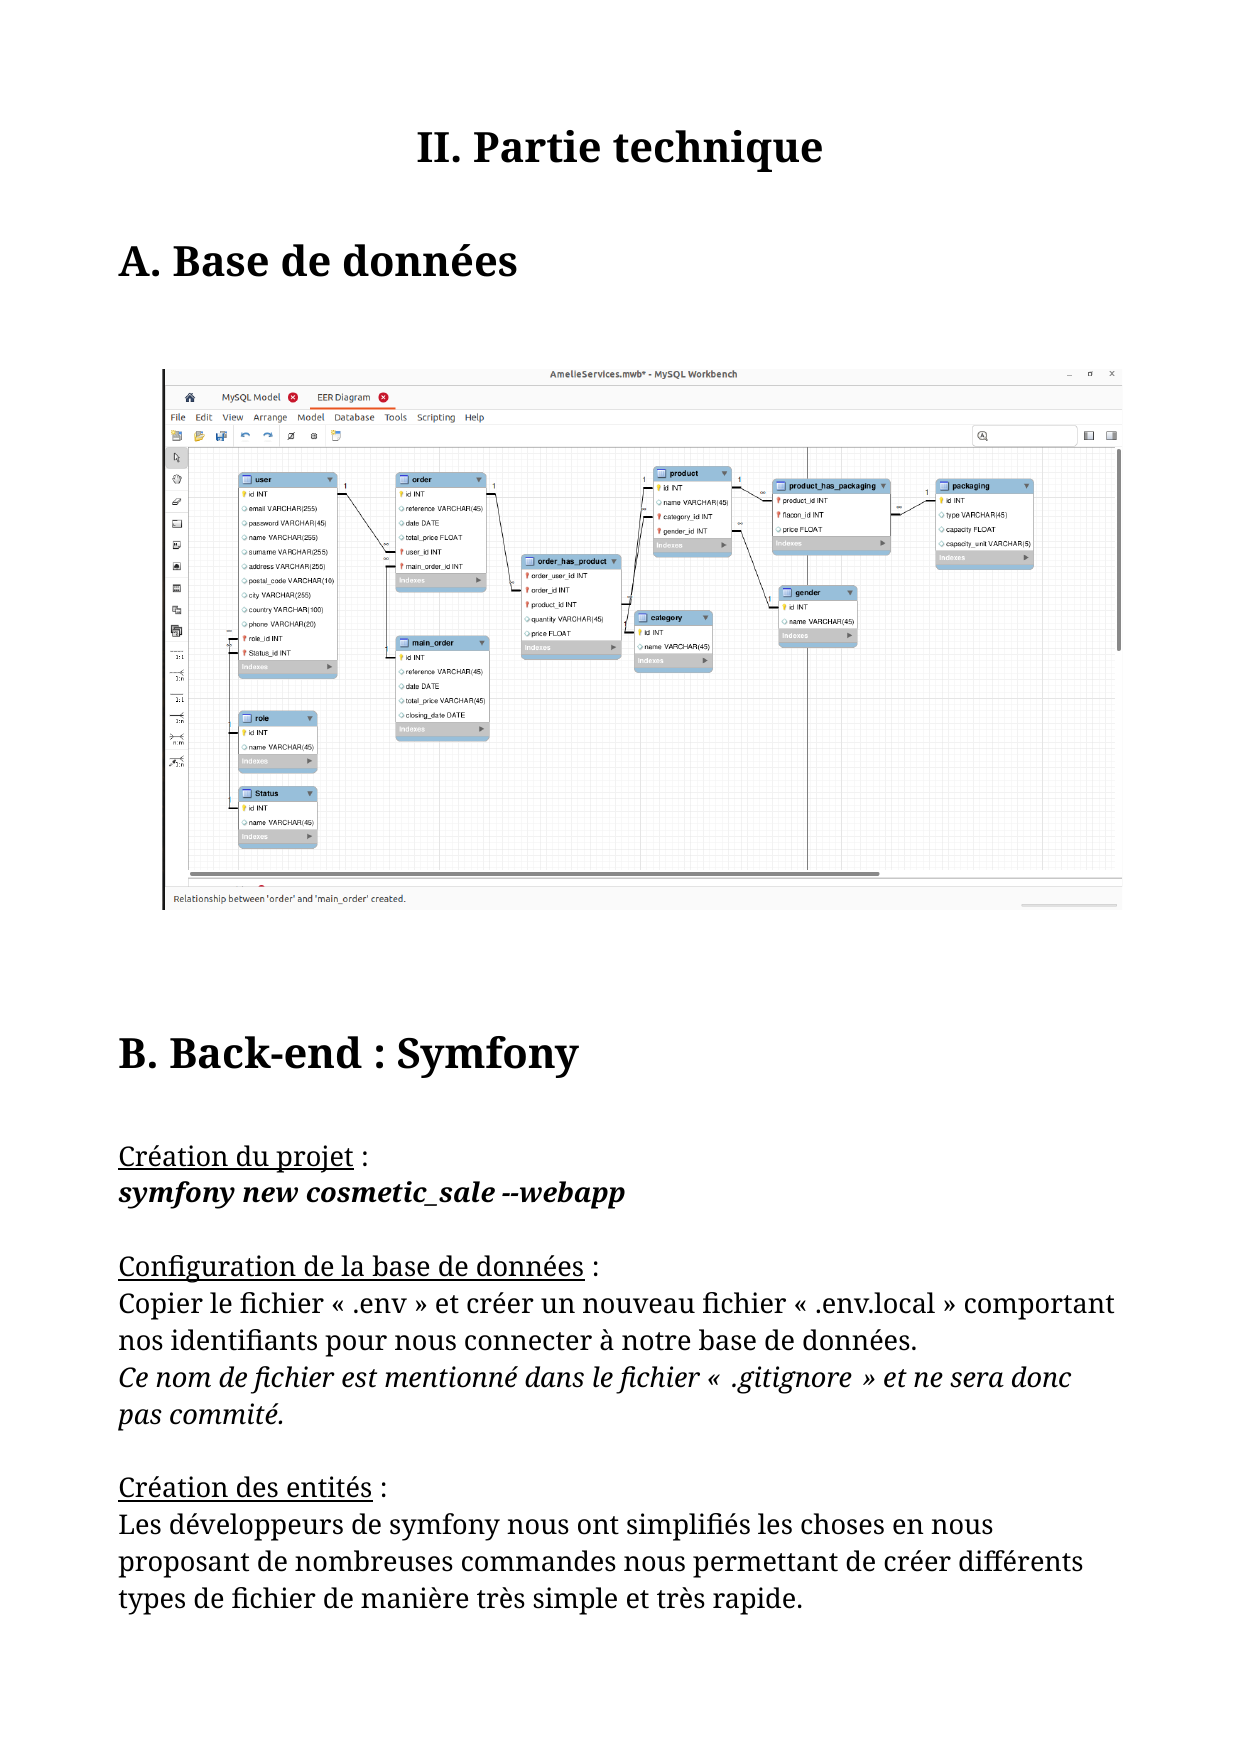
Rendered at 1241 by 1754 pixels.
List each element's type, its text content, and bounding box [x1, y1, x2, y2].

text Configuration de la base de données : [118, 1248, 1122, 1284]
text Les développeurs de symfony nous ont simplifiés les choses en nous proposant de nombreuses commandes nous permettant de créer différents types de fichier de manière très simple et très rapide. [118, 1506, 1122, 1616]
text Copier le fichier « .env » et créer un nouveau fichier « .env.local » comportant nos identifiants pour nous connecter à notre base de données. [118, 1284, 1122, 1358]
text Ce nom de fichier est mentionné dans le fichier « .gitignore » et ne sera donc pas commité. [118, 1358, 1122, 1432]
text A. Base de données [118, 232, 1122, 288]
text Création des entités : [118, 1469, 1122, 1506]
text Création du projet : [118, 1137, 1122, 1174]
text symfony new cosmetic_sale --webapp [118, 1174, 1122, 1211]
picture [162, 369, 1123, 910]
text B. Back-end : Symfony [118, 1023, 1122, 1080]
text II. Partie technique [118, 118, 1122, 175]
